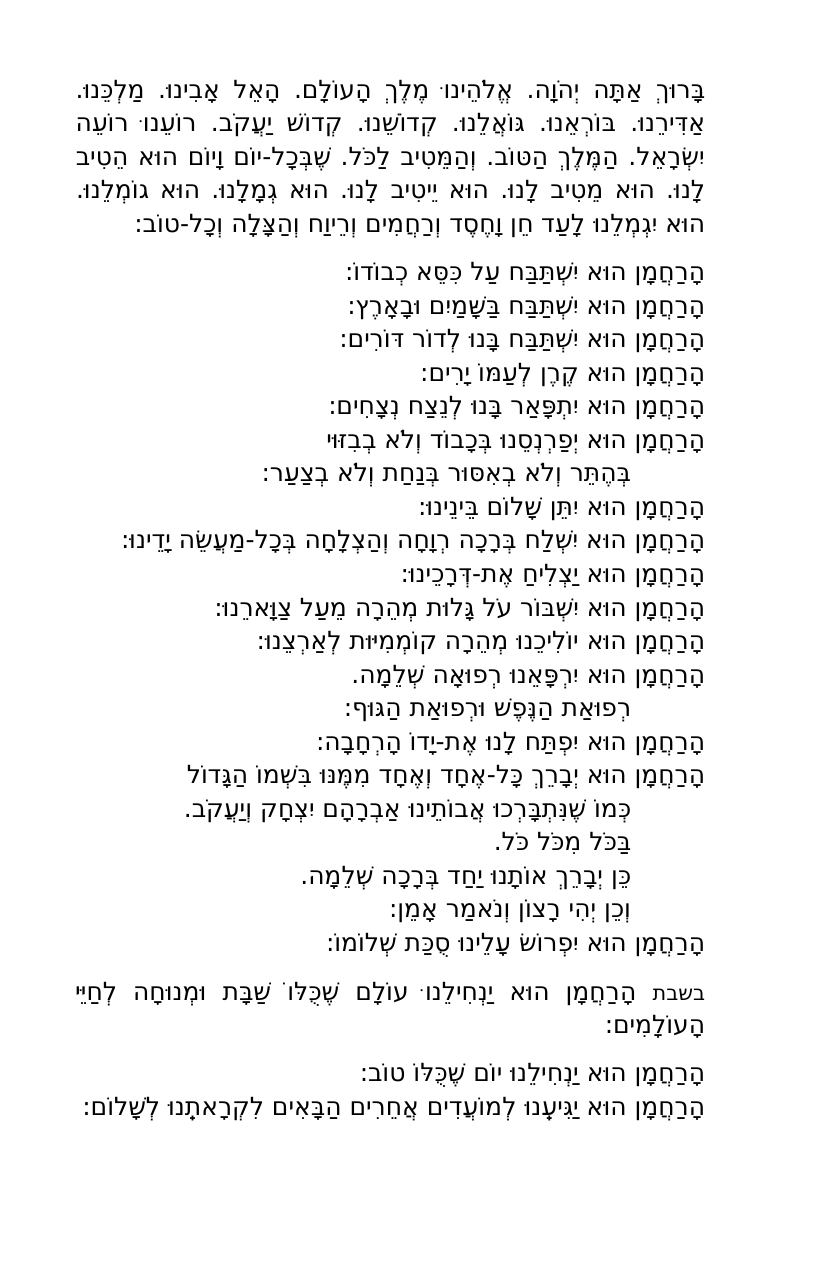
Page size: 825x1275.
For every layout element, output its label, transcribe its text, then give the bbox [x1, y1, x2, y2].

text הָרַחֲמָן הוּא יִשְׁתַּבַּח עַל כִּסֵּא כְבוֹדוֹ: [75, 257, 705, 286]
text הָרַחֲמָן הוּא יִשְׁבּוֹר עֹל גָּלוּת מְהֵרָה מֵעַל צַוָּארֵנוּ: [75, 593, 705, 622]
text הָרַחֲמָן הוּא יִתֵּן שָׁלוֹם בֵּינֵינוּ: [75, 492, 705, 521]
text בָּרוּךְ אַתָּה יְהֹוָה. אֱלֹהֵינוּ מֶלֶךְ הָעוֹלָם. הָאֵל אָבִינוּ. מַלְכֵּנוּ. אַדִּירֵנוּ. בּוֹרְאֵנוּ. גּוֹאֲלֵנוּ. קְדוֹשֵׁנוּ. קְדוֹשׁ יַעֲקֹב. רוֹעֵנוּ רוֹעֵה יִשְׂרָאֵל. הַמֶּלֶךְ הַטּוֹב. וְהַמֵּטִיב לַכֹּל. שֶׁבְּכָל-יוֹם וָיוֹם הוּא הֵטִיב לָנוּ. הוּא מֵטִיב לָנוּ. הוּא יֵיטִיב לָנוּ. הוּא גְמָלָנוּ. הוּא גוֹמְלֵנוּ. הוּא יִגְמְלֵנוּ לָעַד חֵן וָחֶסֶד וְרַחֲמִים וְרֵיוַח וְהַצָּלָה וְכָל-טוֹב: [75, 75, 705, 238]
text רְפוּאַת הַנֶּפֶשׁ וּרְפוּאַת הַגּוּף: [75, 693, 705, 722]
text בַּכֹּל מִכֹּל כֹּל. [75, 827, 705, 857]
text הָרַחֲמָן הוּא יַנְחִילֵנוּ יוֹם שֶׁכֻּלּוֹ טוֹב: [75, 1058, 705, 1087]
text כֵּן יְבָרֵךְ אוֹתָנוּ יַחַד בְּרָכָה שְׁלֵמָה. [75, 861, 705, 890]
text הָרַחֲמָן הוּא קֶרֶן לְעַמּוֹ יָרִים: [75, 358, 705, 387]
text הָרַחֲמָן הוּא יִשְׁלַח בְּרָכָה רְוָחָה וְהַצְלָחָה בְּכָל-מַעֲשֵׂה יָדֵינוּ: [75, 526, 705, 555]
text הָרַחֲמָן הוּא יַגִּיעֵֽנוּ לְמוֹעֲדִים אֲחֵרִים הַבָּאִים לִקְרָאתֵֽנוּ לְשָׁלוֹם: [75, 1092, 705, 1121]
text הָרַחֲמָן הוּא יִפְתַּח לָנוּ אֶת-יָדוֹ הָרְחָבָה: [75, 727, 705, 756]
text בשבת הָרַחֲמָן הוּא יַנְחִילֵנוּ עוֹלָם שֶׁכֻּלּוֹ שַׁבָּת וּמְנוּחָה לְחַיֵּי הָעוֹלָמִים: [75, 977, 705, 1039]
text הָרַחֲמָן הוּא יְפַרְנְסֵנוּ בְּכָבוֹד וְלֹא בְבִזּוּי [75, 425, 705, 454]
text הָרַחֲמָן הוּא יְבָרֵךְ כָּל-אֶחָד וְאֶחָד מִמֶּנּוּ בִּשְׁמוֹ הַגָּדוֹל [75, 760, 705, 789]
text הָרַחֲמָן הוּא יִשְׁתַּבַּח בָּנוּ לְדוֹר דּוֹרִים: [75, 324, 705, 353]
text הָרַחֲמָן הוּא יִתְפָּאַר בָּנוּ לְנֵצַח נְצָחִים: [75, 391, 705, 421]
text הָרַחֲמָן הוּא יִשְׁתַּבַּח בַּשָּׁמַיִם וּבָאָרֶץ: [75, 291, 705, 320]
text הָרַחֲמָן הוּא יִרְפָּאֵנוּ רְפוּאָה שְׁלֵמָה. [75, 660, 705, 689]
text כְּמוֹ שֶׁנִּתְבָּרְכוּ אֲבוֹתֵינוּ אַבְרָהָם יִצְחָק וְיַעֲקֹב. [75, 794, 705, 823]
text הָרַחֲמָן הוּא יוֹלִיכֵנוּ מְהֵרָה קוֹמְמִיּוּת לְאַרְצֵנוּ: [75, 626, 705, 655]
text בְּהֶתֵּר וְלֹא בְאִסּוּר בְּנַחַת וְלֹא בְצַעַר: [75, 458, 705, 488]
text הָרַחֲמָן הוּא יַצְלִיחַ אֶת-דְּרָכֵינוּ: [75, 559, 705, 588]
text וְכֵן יְהִי רָצוֹן וְנֹאמַר אָמֵן: [75, 894, 705, 924]
text הָרַחֲמָן הוּא יִפְרוֹשׂ עָלֵינוּ סֻכַּת שְׁלוֹמוֹ: [75, 928, 705, 957]
